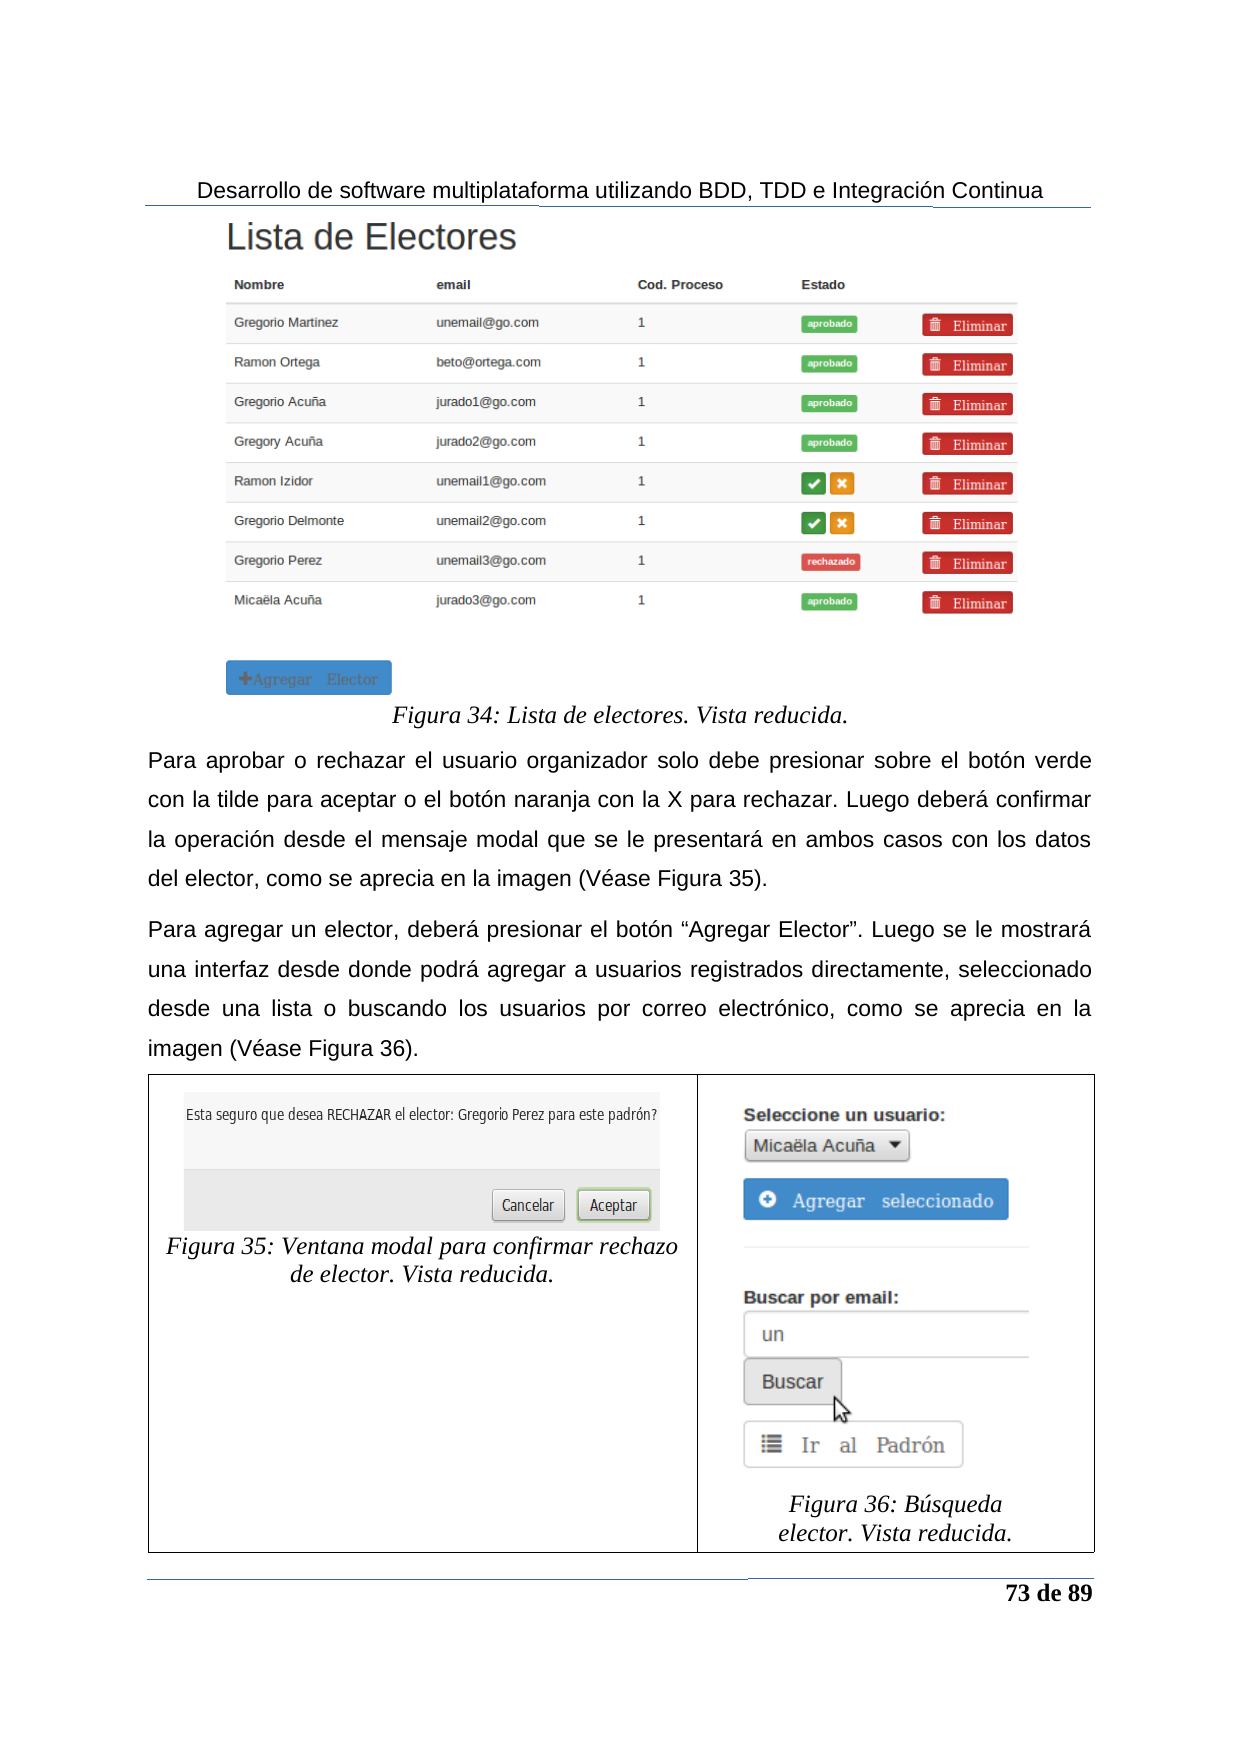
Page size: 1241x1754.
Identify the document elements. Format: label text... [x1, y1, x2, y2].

table_header [149, 1075, 697, 1092]
table_header [149, 1093, 697, 1552]
picture [223, 218, 1018, 700]
text Para agregar un elector, deberá presionar el botón “Agregar Elector”. Luego se le mostrará una interfaz desde donde podrá agregar a usuarios registrados directamente, seleccionado desde una lista o buscando los usuarios por correo electrónico, como se aprecia en la imagen (Véase Figura 36). [148, 916, 1093, 1061]
text Figura 34: Lista de electores. Vista reducida. [218, 700, 1022, 728]
picture [731, 1092, 1029, 1489]
table_header [698, 1075, 1094, 1092]
text Para aprobar o rechazar el usuario organizador solo debe presionar sobre el botón verde con la tilde para aceptar o el botón naranja con la X para rechazar. Luego deberá confirmar la operación desde el mensaje modal que se le presentará en ambos casos con los datos del elector, como se aprecia en la imagen (Véase Figura 35). [148, 206, 1093, 891]
table_header [698, 1093, 1094, 1552]
picture [183, 1092, 660, 1231]
